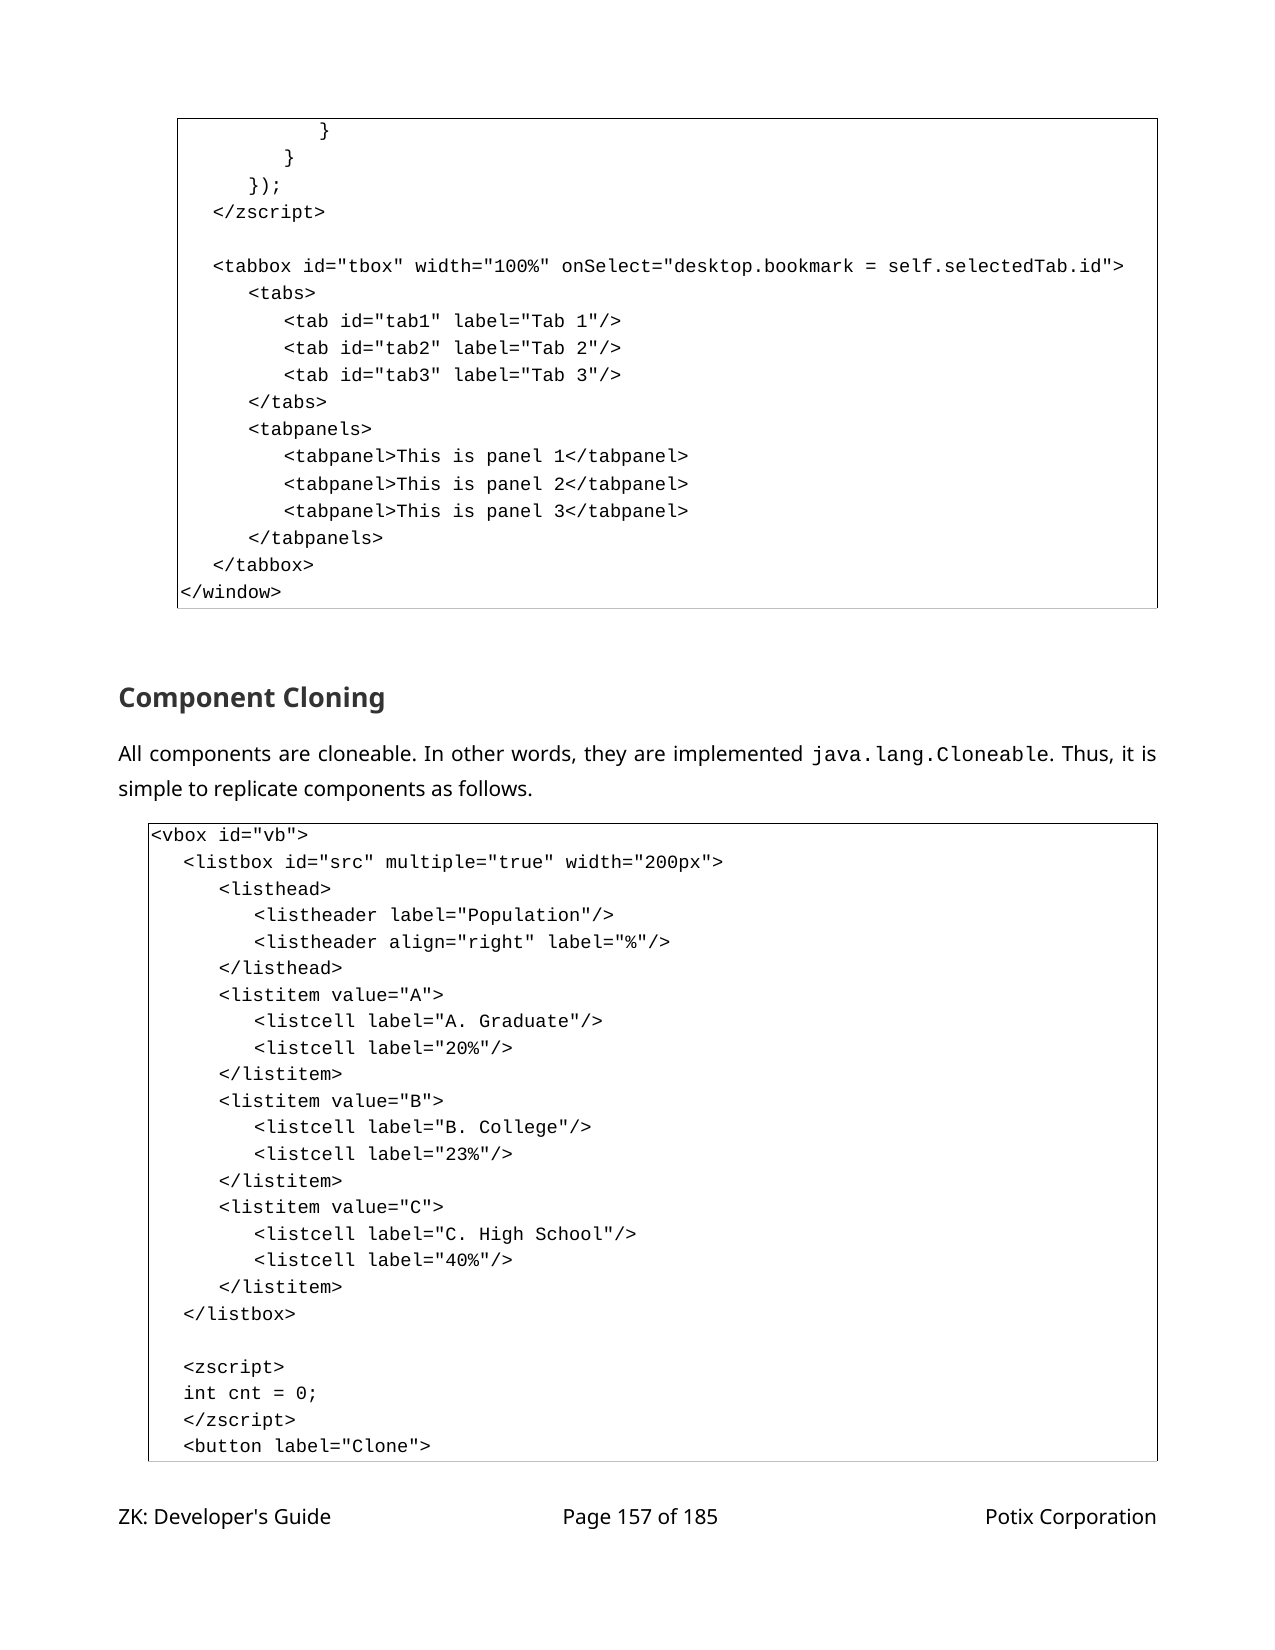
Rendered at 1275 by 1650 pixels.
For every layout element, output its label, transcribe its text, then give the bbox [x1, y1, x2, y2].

text <tabpanel>This is panel 1</tabpanel> [178, 444, 1157, 469]
text <tabbox id="tbox" width="100%" onSelect="desktop.bookmark = self.selectedTab.id"> [178, 254, 1157, 278]
text <tab id="tab3" label="Tab 3"/> [178, 363, 1157, 387]
text <tabs> [178, 281, 1157, 306]
text </tabs> [178, 390, 1157, 414]
text <tab id="tab2" label="Tab 2"/> [178, 336, 1157, 360]
text All components are cloneable. In other words, they are implemented java.lang.Cloneable. Thus, it is simple to replicate components as follows. [118, 739, 1157, 803]
text }); [178, 172, 1157, 197]
text <tabpanel>This is panel 2</tabpanel> [178, 472, 1157, 496]
text } [178, 145, 1157, 169]
subtitle Component Cloning [118, 678, 1157, 715]
text <tabpanel>This is panel 3</tabpanel> [178, 499, 1157, 523]
text </tabpanels> [178, 526, 1157, 550]
text </window> [178, 580, 1157, 608]
text </zscript> [178, 200, 1157, 224]
text </tabbox> [178, 553, 1157, 577]
text <vbox id="vb"> <listbox id="src" multiple="true" width="200px"> <listhead> <listheader label="Population"/> <listheader align="right" label="%"/> </listhead> <listitem value="A"> <listcell label="A. Graduate"/> <listcell label="20%"/> </listitem> <listitem value="B"> <listcell label="B. College"/> <listcell label="23%"/> </listitem> <listitem value="C"> <listcell label="C. High School"/> <listcell label="40%"/> </listitem> </listbox> <zscript> int cnt = 0; </zscript> <button label="Clone"> [149, 824, 1157, 1461]
text <tab id="tab1" label="Tab 1"/> [178, 308, 1157, 333]
text <tabpanels> [178, 417, 1157, 441]
text } [178, 119, 1157, 142]
